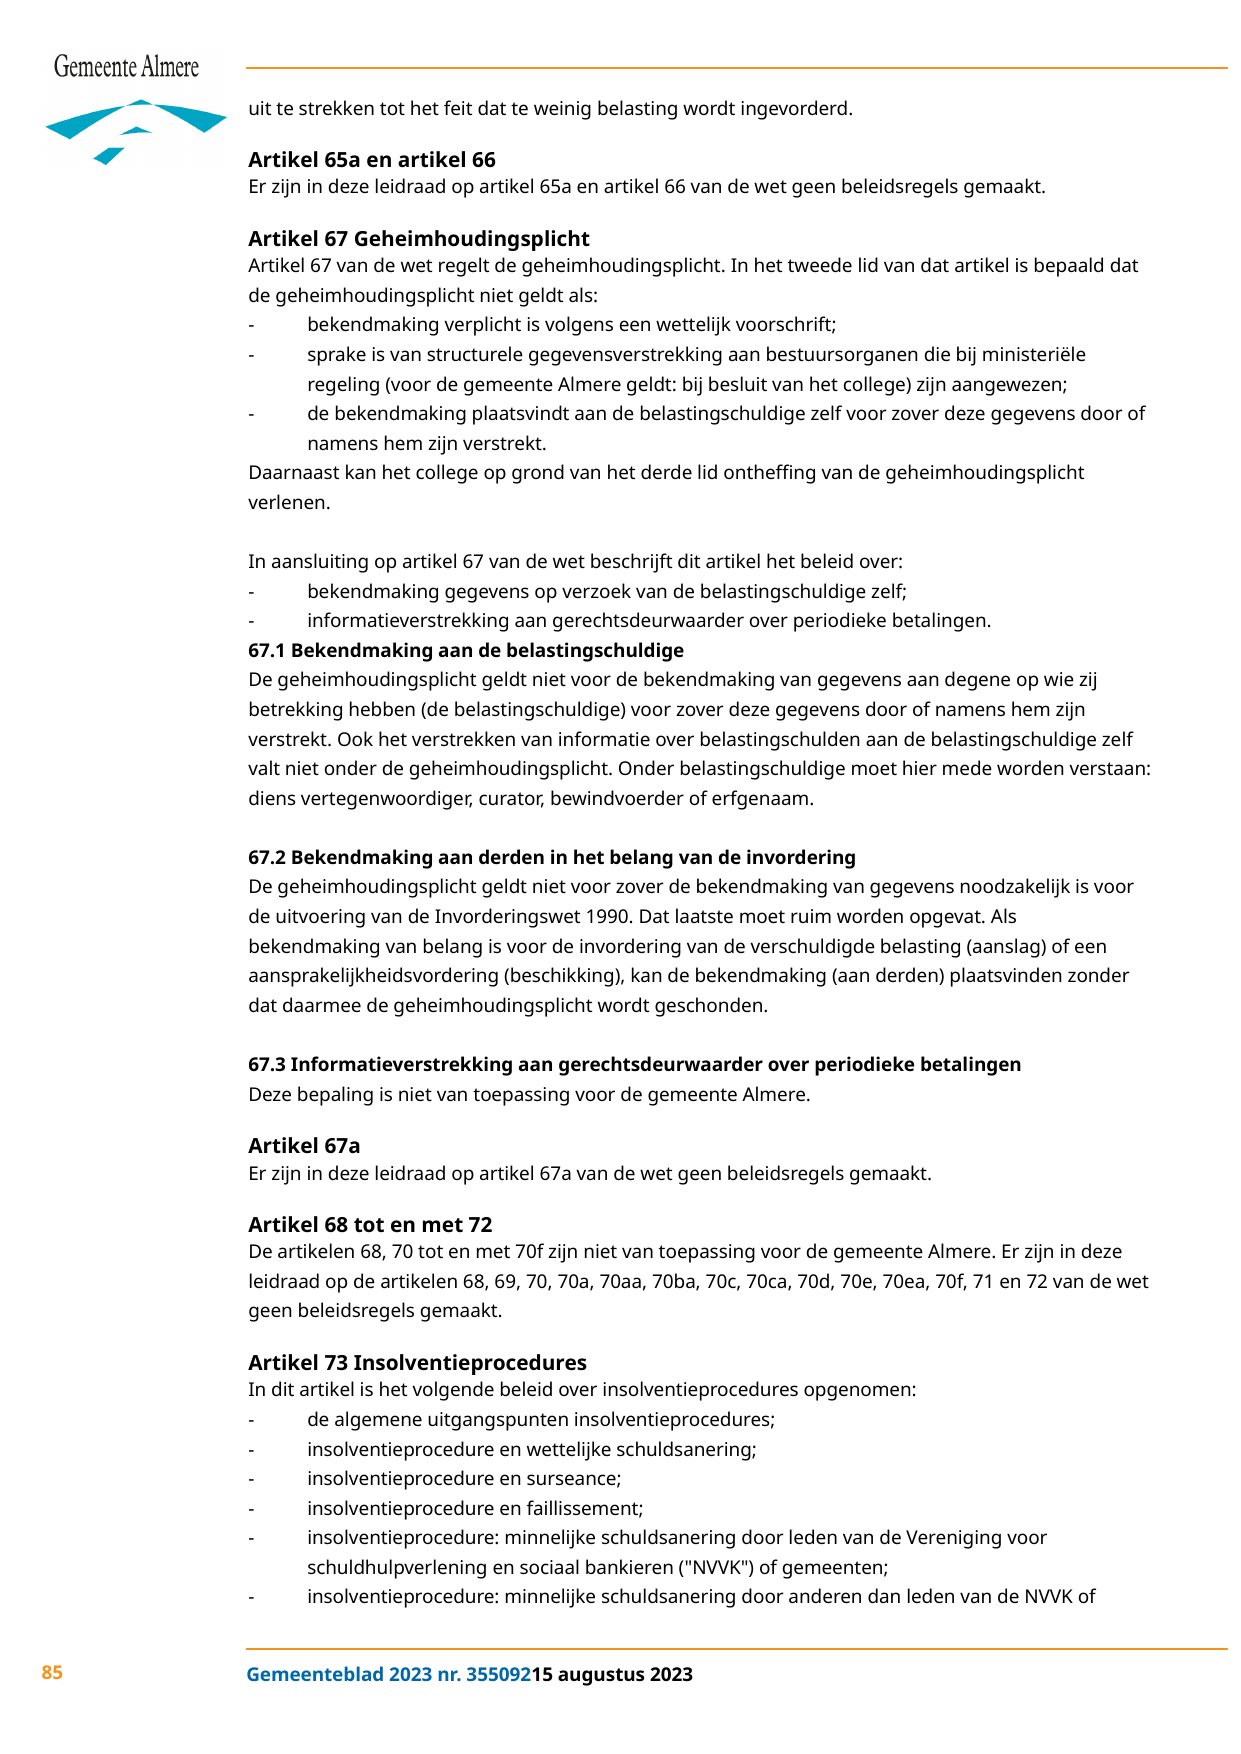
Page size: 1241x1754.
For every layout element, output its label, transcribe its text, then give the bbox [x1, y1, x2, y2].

text Artikel 73 Insolventieprocedures [248, 1348, 1152, 1377]
text Artikel 67 Geheimhoudingsplicht [248, 224, 1152, 252]
text In dit artikel is het volgende beleid over insolventieprocedures opgenomen: [248, 1377, 1152, 1402]
text Artikel 67 van de wet regelt de geheimhoudingsplicht. In het tweede lid van dat artikel is bepaald dat de geheimhoudingsplicht niet geldt als: [248, 252, 1152, 308]
list informatieverstrekking aan gerechtsdeurwaarder over periodieke betalingen. [248, 607, 1152, 633]
list insolventieprocedure en surseance; [248, 1465, 1152, 1491]
text Er zijn in deze leidraad op artikel 67a van de wet geen beleidsregels gemaakt. [248, 1160, 1152, 1185]
list insolventieprocedure en faillissement; [248, 1495, 1152, 1521]
text Artikel 65a en artikel 66 [248, 145, 1152, 174]
list bekendmaking verplicht is volgens een wettelijk voorschrift; [248, 312, 1152, 337]
list insolventieprocedure: minnelijke schuldsanering door leden van de Vereniging voor schuldhulpverlening en sociaal bankieren ("NVVK") of gemeenten; [248, 1524, 1152, 1580]
text Deze bepaling is niet van toepassing voor de gemeente Almere. [248, 1081, 1152, 1107]
list bekendmaking gegevens op verzoek van de belastingschuldige zelf; [248, 578, 1152, 604]
text 67.3 Informatieverstrekking aan gerechtsdeurwaarder over periodieke betalingen [248, 1051, 1152, 1077]
text uit te strekken tot het feit dat te weinig belasting wordt ingevorderd. [248, 95, 1152, 121]
text De artikelen 68, 70 tot en met 70f zijn niet van toepassing voor de gemeente Almere. Er zijn in deze leidraad op de artikelen 68, 69, 70, 70a, 70aa, 70ba, 70c, 70ca, 70d, 70e, 70ea, 70f, 71 en 72 van de wet geen beleidsregels gemaakt. [248, 1238, 1152, 1323]
text In aansluiting op artikel 67 van de wet beschrijft dit artikel het beleid over: [248, 548, 1152, 574]
text 67.1 Bekendmaking aan de belastingschuldige [248, 637, 1152, 663]
list sprake is van structurele gegevensverstrekking aan bestuursorganen die bij ministeriële regeling (voor de gemeente Almere geldt: bij besluit van het college) zijn aangewezen; [248, 341, 1152, 397]
list de bekendmaking plaatsvindt aan de belastingschuldige zelf voor zover deze gegevens door of namens hem zijn verstrekt. [248, 400, 1152, 456]
list insolventieprocedure en wettelijke schuldsanering; [248, 1436, 1152, 1461]
text 67.2 Bekendmaking aan derden in het belang van de invordering [248, 844, 1152, 870]
text Artikel 67a [248, 1131, 1152, 1160]
text De geheimhoudingsplicht geldt niet voor de bekendmaking van gegevens aan degene op wie zij betrekking hebben (de belastingschuldige) voor zover deze gegevens door of namens hem zijn verstrekt. Ook het verstrekken van informatie over belastingschulden aan de belastingschuldige zelf valt niet onder de geheimhoudingsplicht. Onder belastingschuldige moet hier mede worden verstaan: diens vertegenwoordiger, curator, bewindvoerder of erfgenaam. [248, 667, 1152, 811]
text De geheimhoudingsplicht geldt niet voor zover de bekendmaking van gegevens noodzakelijk is voor de uitvoering van de Invorderingswet 1990. Dat laatste moet ruim worden opgevat. Als bekendmaking van belang is voor de invordering van de verschuldigde belasting (aanslag) of een aansprakelijkheidsvordering (beschikking), kan de bekendmaking (aan derden) plaatsvinden zonder dat daarmee de geheimhoudingsplicht wordt geschonden. [248, 874, 1152, 1018]
text Er zijn in deze leidraad op artikel 65a en artikel 66 van de wet geen beleidsregels gemaakt. [248, 174, 1152, 199]
picture [41, 47, 231, 172]
list insolventieprocedure: minnelijke schuldsanering door anderen dan leden van de NVVK of [248, 1584, 1152, 1609]
list de algemene uitgangspunten insolventieprocedures; [248, 1406, 1152, 1432]
text Artikel 68 tot en met 72 [248, 1210, 1152, 1238]
text Daarnaast kan het college op grond van het derde lid ontheffing van de geheimhoudingsplicht verlenen. [248, 459, 1152, 515]
